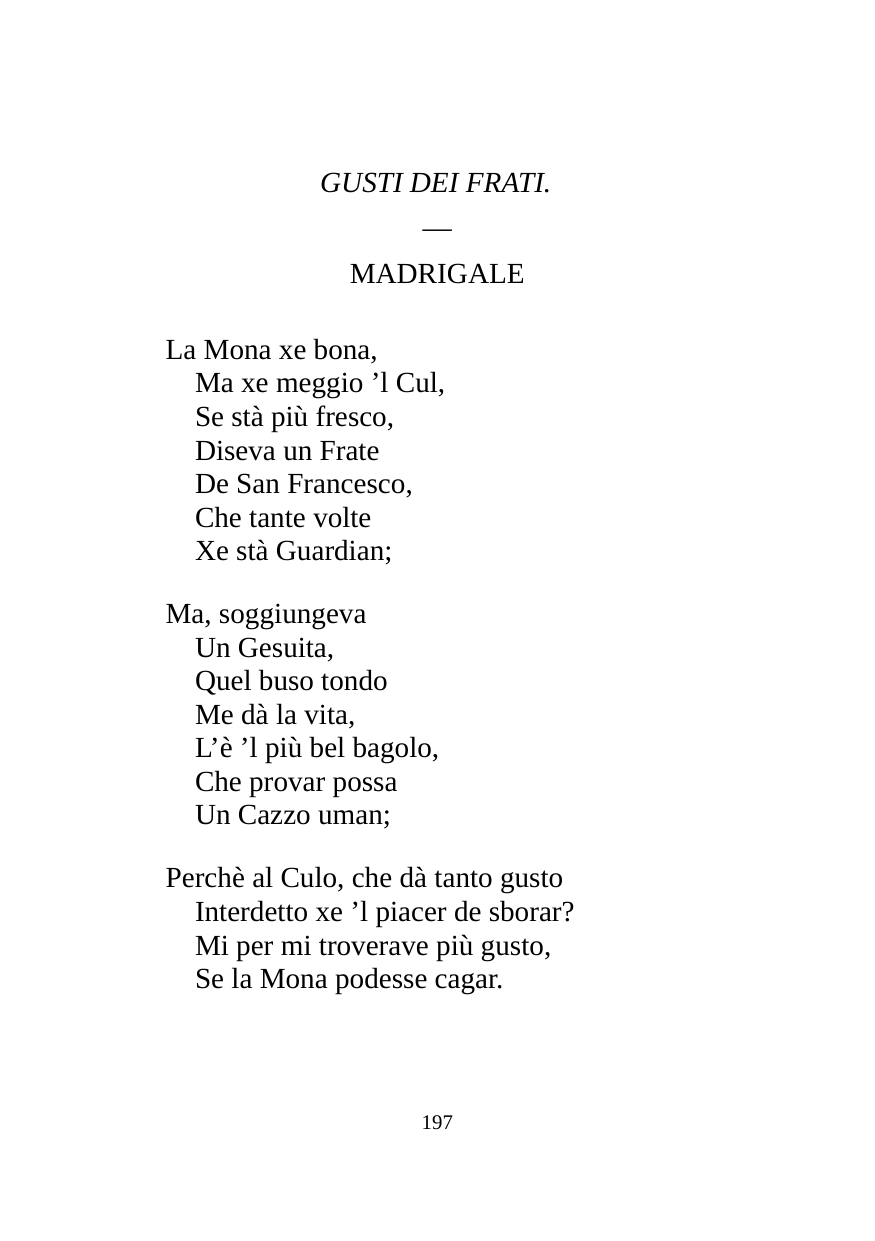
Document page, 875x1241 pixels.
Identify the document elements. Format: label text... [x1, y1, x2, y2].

text — [106, 211, 768, 244]
subtitle GUSTI DEI FRATI. [106, 165, 768, 199]
text La Mona xe bona, Ma xe meggio ’l Cul, Se stà più fresco, Diseva un Frate De San Francesco, Che tante volte Xe stà Guardian; [165, 332, 768, 567]
text MADRIGALE [106, 257, 768, 290]
text Perchè al Culo, che dà tanto gusto Interdetto xe ’l piacer de sborar? Mi per mi troverave più gusto, Se la Mona podesse cagar. [165, 861, 768, 995]
text Ma, soggiungeva Un Gesuita, Quel buso tondo Me dà la vita, L’è ’l più bel bagolo, Che provar possa Un Cazzo uman; [165, 596, 768, 831]
